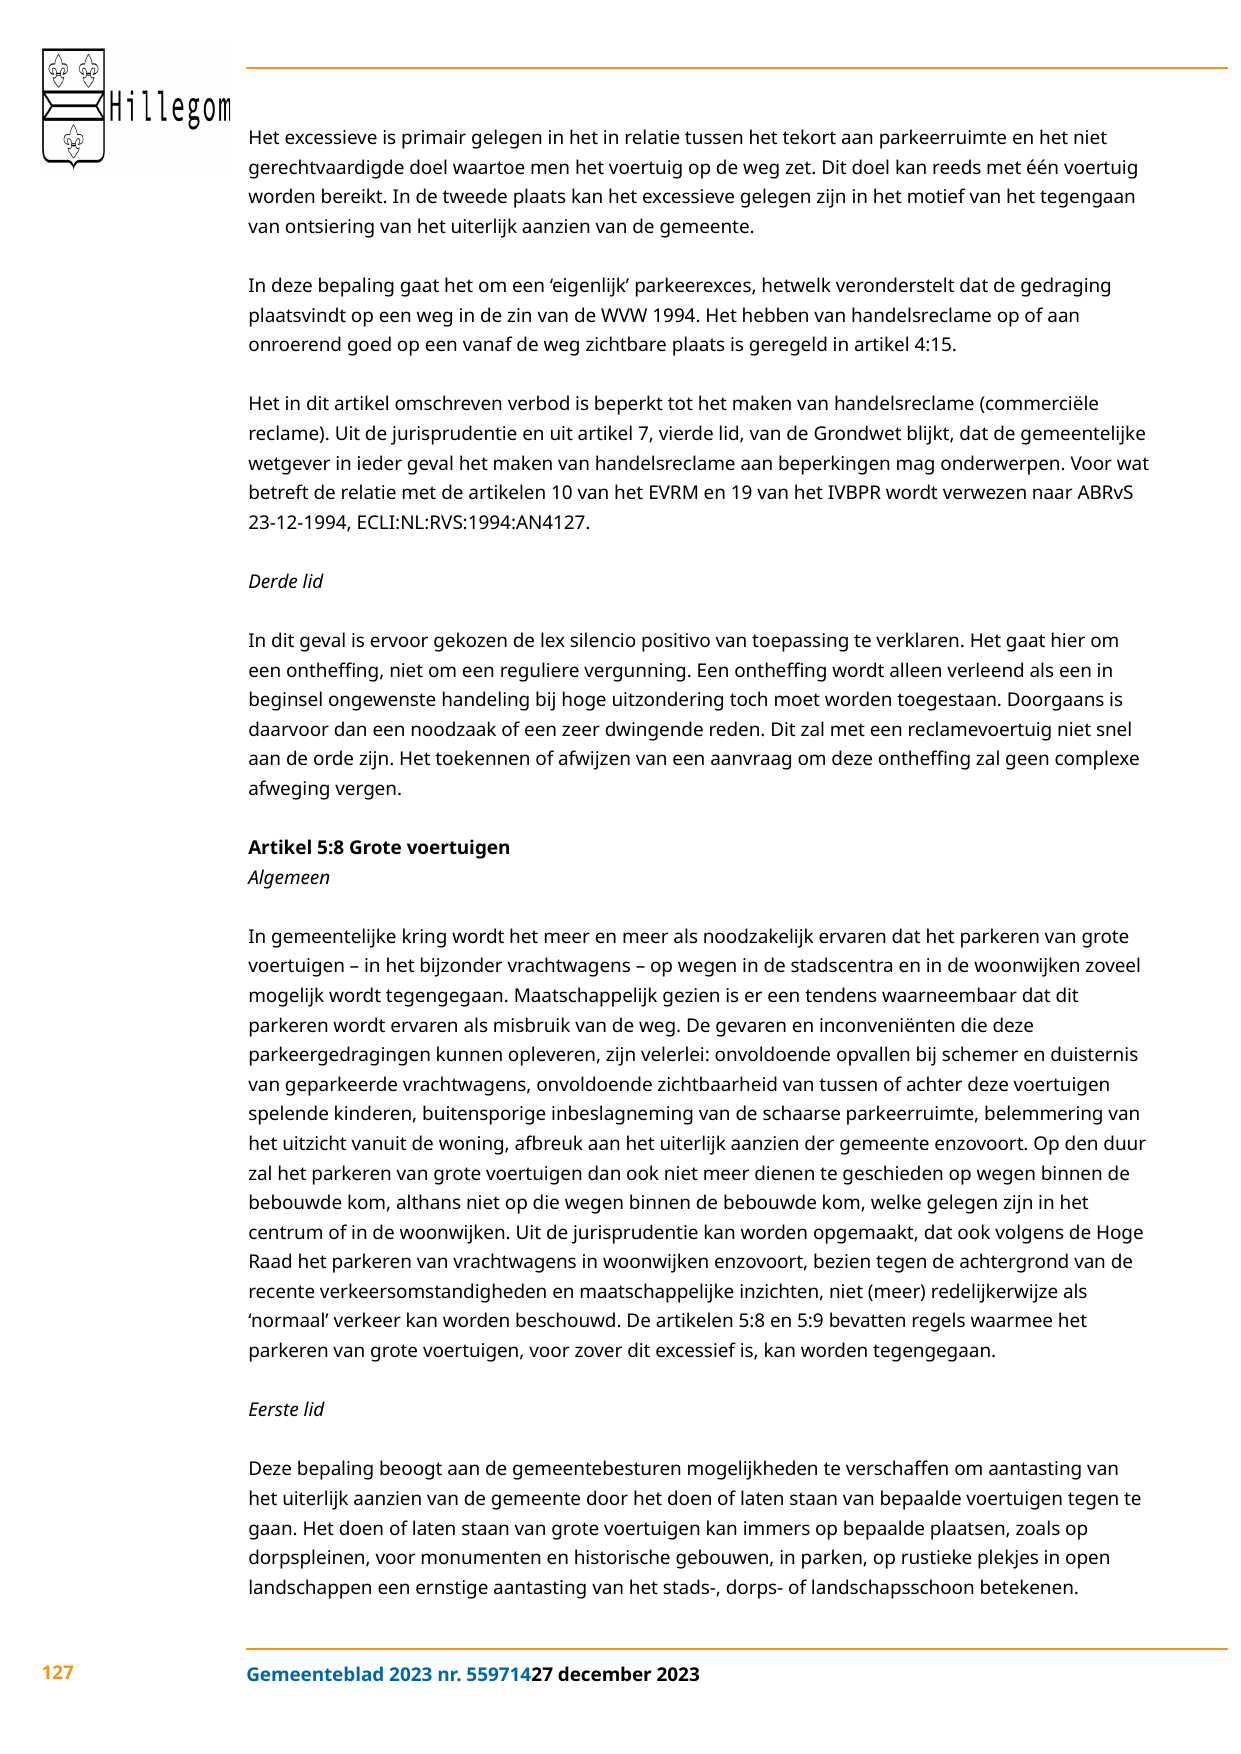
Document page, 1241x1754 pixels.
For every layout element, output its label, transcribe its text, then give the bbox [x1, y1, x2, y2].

text Eerste lid [248, 1396, 1152, 1422]
text In deze bepaling gaat het om een ‘eigenlijk’ parkeerexces, hetwelk veronderstelt dat de gedraging plaatsvindt op een weg in de zin van de WVW 1994. Het hebben van handelsreclame op of aan onroerend goed op een vanaf de weg zichtbare plaats is geregeld in artikel 4:15. [248, 272, 1152, 357]
text In dit geval is ervoor gekozen de lex silencio positivo van toepassing te verklaren. Het gaat hier om een ontheffing, niet om een reguliere vergunning. Een ontheffing wordt alleen verleend als een in beginsel ongewenste handeling bij hoge uitzondering toch moet worden toegestaan. Doorgaans is daarvoor dan een noodzaak of een zeer dwingende reden. Dit zal met een reclamevoertuig niet snel aan de orde zijn. Het toekennen of afwijzen van een aanvraag om deze ontheffing zal geen complexe afweging vergen. [248, 627, 1152, 801]
picture [41, 47, 231, 172]
text Het in dit artikel omschreven verbod is beperkt tot het maken van handelsreclame (commerciële reclame). Uit de jurisprudentie en uit artikel 7, vierde lid, van de Grondwet blijkt, dat de gemeentelijke wetgever in ieder geval het maken van handelsreclame aan beperkingen mag onderwerpen. Voor wat betreft de relatie met de artikelen 10 van het EVRM en 19 van het IVBPR wordt verwezen naar ABRvS 23-12-1994, ECLI:NL:RVS:1994:AN4127. [248, 391, 1152, 535]
text Derde lid [248, 568, 1152, 594]
text Algemeen [248, 864, 1152, 890]
text In gemeentelijke kring wordt het meer en meer als noodzakelijk ervaren dat het parkeren van grote voertuigen – in het bijzonder vrachtwagens – op wegen in de stadscentra en in de woonwijken zoveel mogelijk wordt tegengegaan. Maatschappelijk gezien is er een tendens waarneembaar dat dit parkeren wordt ervaren als misbruik van de weg. De gevaren en inconveniënten die deze parkeergedragingen kunnen opleveren, zijn velerlei: onvoldoende opvallen bij schemer en duisternis van geparkeerde vrachtwagens, onvoldoende zichtbaarheid van tussen of achter deze voertuigen spelende kinderen, buitensporige inbeslagneming van de schaarse parkeerruimte, belemmering van het uitzicht vanuit de woning, afbreuk aan het uiterlijk aanzien der gemeente enzovoort. Op den duur zal het parkeren van grote voertuigen dan ook niet meer dienen te geschieden op wegen binnen de bebouwde kom, althans niet op die wegen binnen de bebouwde kom, welke gelegen zijn in het centrum of in de woonwijken. Uit de jurisprudentie kan worden opgemaakt, dat ook volgens de Hoge Raad het parkeren van vrachtwagens in woonwijken enzovoort, bezien tegen de achtergrond van de recente verkeersomstandigheden en maatschappelijke inzichten, niet (meer) redelijkerwijze als ‘normaal’ verkeer kan worden beschouwd. De artikelen 5:8 en 5:9 bevatten regels waarmee het parkeren van grote voertuigen, voor zover dit excessief is, kan worden tegengegaan. [248, 923, 1152, 1363]
text Artikel 5:8 Grote voertuigen [248, 834, 1152, 860]
text Deze bepaling beoogt aan de gemeentebesturen mogelijkheden te verschaffen om aantasting van het uiterlijk aanzien van de gemeente door het doen of laten staan van bepaalde voertuigen tegen te gaan. Het doen of laten staan van grote voertuigen kan immers op bepaalde plaatsen, zoals op dorpspleinen, voor monumenten en historische gebouwen, in parken, op rustieke plekjes in open landschappen een ernstige aantasting van het stads-, dorps- of landschapsschoon betekenen. [248, 1456, 1152, 1600]
text Het excessieve is primair gelegen in het in relatie tussen het tekort aan parkeerruimte en het niet gerechtvaardigde doel waartoe men het voertuig op de weg zet. Dit doel kan reeds met één voertuig worden bereikt. In de tweede plaats kan het excessieve gelegen zijn in het motief van het tegengaan van ontsiering van het uiterlijk aanzien van de gemeente. [248, 124, 1152, 239]
